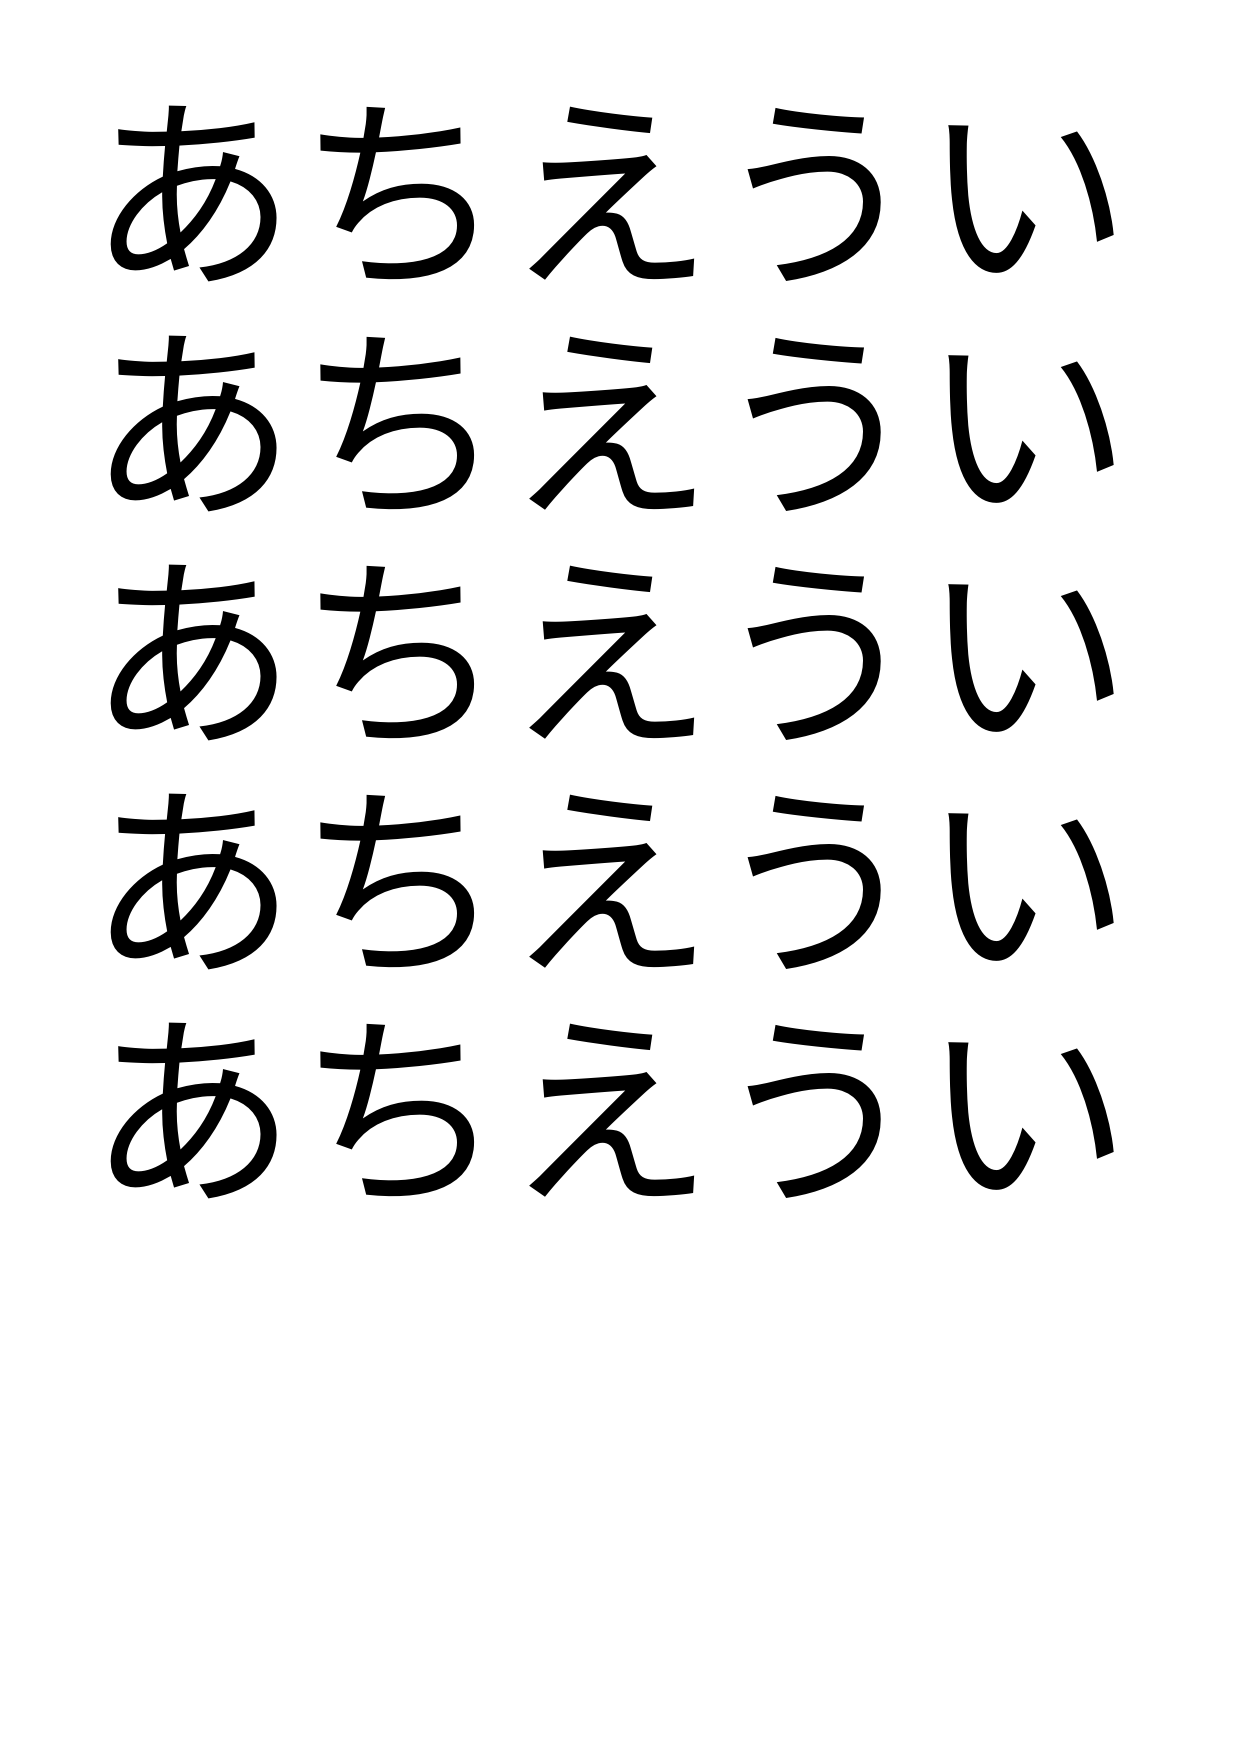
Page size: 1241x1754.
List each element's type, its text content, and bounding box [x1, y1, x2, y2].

text あちえうい [88, 318, 1152, 547]
text あちえうい [88, 1005, 1152, 1234]
text あちえうい [88, 547, 1152, 776]
text あちえうい [88, 776, 1152, 1005]
text あちえうい [88, 88, 1152, 318]
